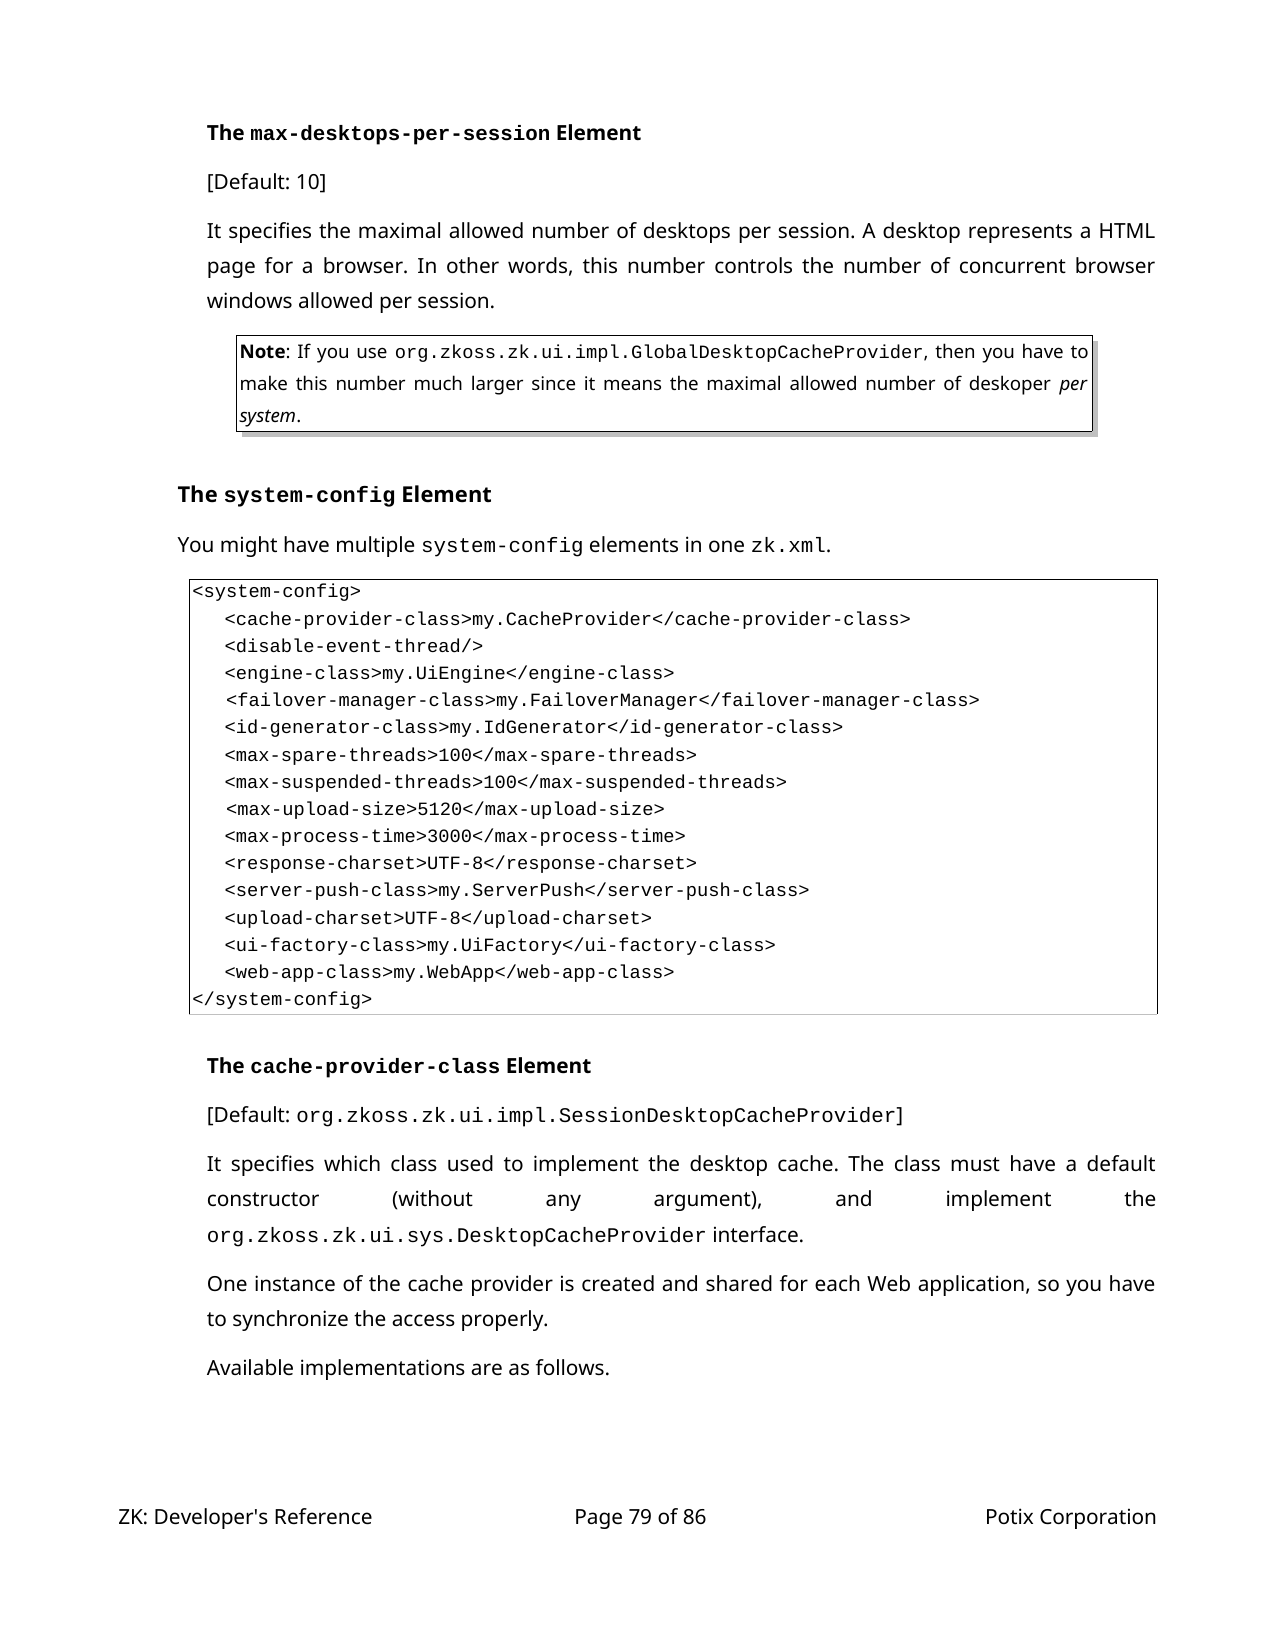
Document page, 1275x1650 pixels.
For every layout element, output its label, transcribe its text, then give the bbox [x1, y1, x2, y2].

text <max-process-time>3000</max-process-time> [190, 824, 1157, 848]
text You might have multiple system-config elements in one zk.xml. [177, 530, 1157, 559]
text It specifies the maximal allowed number of desktops per session. A desktop represents a HTML page for a browser. In other words, this number controls the number of concurrent browser windows allowed per session. [207, 216, 1157, 315]
text <server-push-class>my.ServerPush</server-push-class> [190, 878, 1157, 903]
text <cache-provider-class>my.CacheProvider</cache-provider-class> [190, 606, 1157, 631]
text <failover-manager-class>my.FailoverManager</failover-manager-class> [190, 688, 1157, 712]
text One instance of the cache provider is created and shared for each Web application, so you have to synchronize the access properly. [207, 1269, 1157, 1332]
text <max-upload-size>5120</max-upload-size> [190, 797, 1157, 821]
text <engine-class>my.UiEngine</engine-class> [190, 661, 1157, 685]
text <web-app-class>my.WebApp</web-app-class> [190, 960, 1157, 984]
text </system-config> [190, 987, 1157, 1014]
text <disable-event-thread/> [190, 634, 1157, 658]
text <ui-factory-class>my.UiFactory</ui-factory-class> [190, 933, 1157, 957]
text <id-generator-class>my.IdGenerator</id-generator-class> [190, 715, 1157, 739]
text <max-spare-threads>100</max-spare-threads> [190, 742, 1157, 767]
text Available implementations are as follows. [207, 1353, 1157, 1381]
text <response-charset>UTF-8</response-charset> [190, 851, 1157, 875]
text Note: If you use org.zkoss.zk.ui.impl.GlobalDesktopCacheProvider, then you have to make this number much larger since it means the maximal allowed number of deskoper per system. [237, 336, 1092, 431]
text It specifies which class used to implement the desktop cache. The class must have a default constructor (without any argument), and implement the org.zkoss.zk.ui.sys.DesktopCacheProvider interface. [207, 1149, 1157, 1248]
subtitle The max-desktops-per-session Element [207, 118, 1157, 147]
text <upload-charset>UTF-8</upload-charset> [190, 906, 1157, 930]
text [Default: org.zkoss.zk.ui.impl.SessionDesktopCacheProvider] [207, 1100, 1157, 1129]
text <system-config> [190, 580, 1157, 603]
subtitle The cache-provider-class Element [207, 1051, 1157, 1079]
text <max-suspended-threads>100</max-suspended-threads> [190, 769, 1157, 794]
text [Default: 10] [207, 167, 1157, 196]
subtitle The system-config Element [177, 479, 1157, 509]
